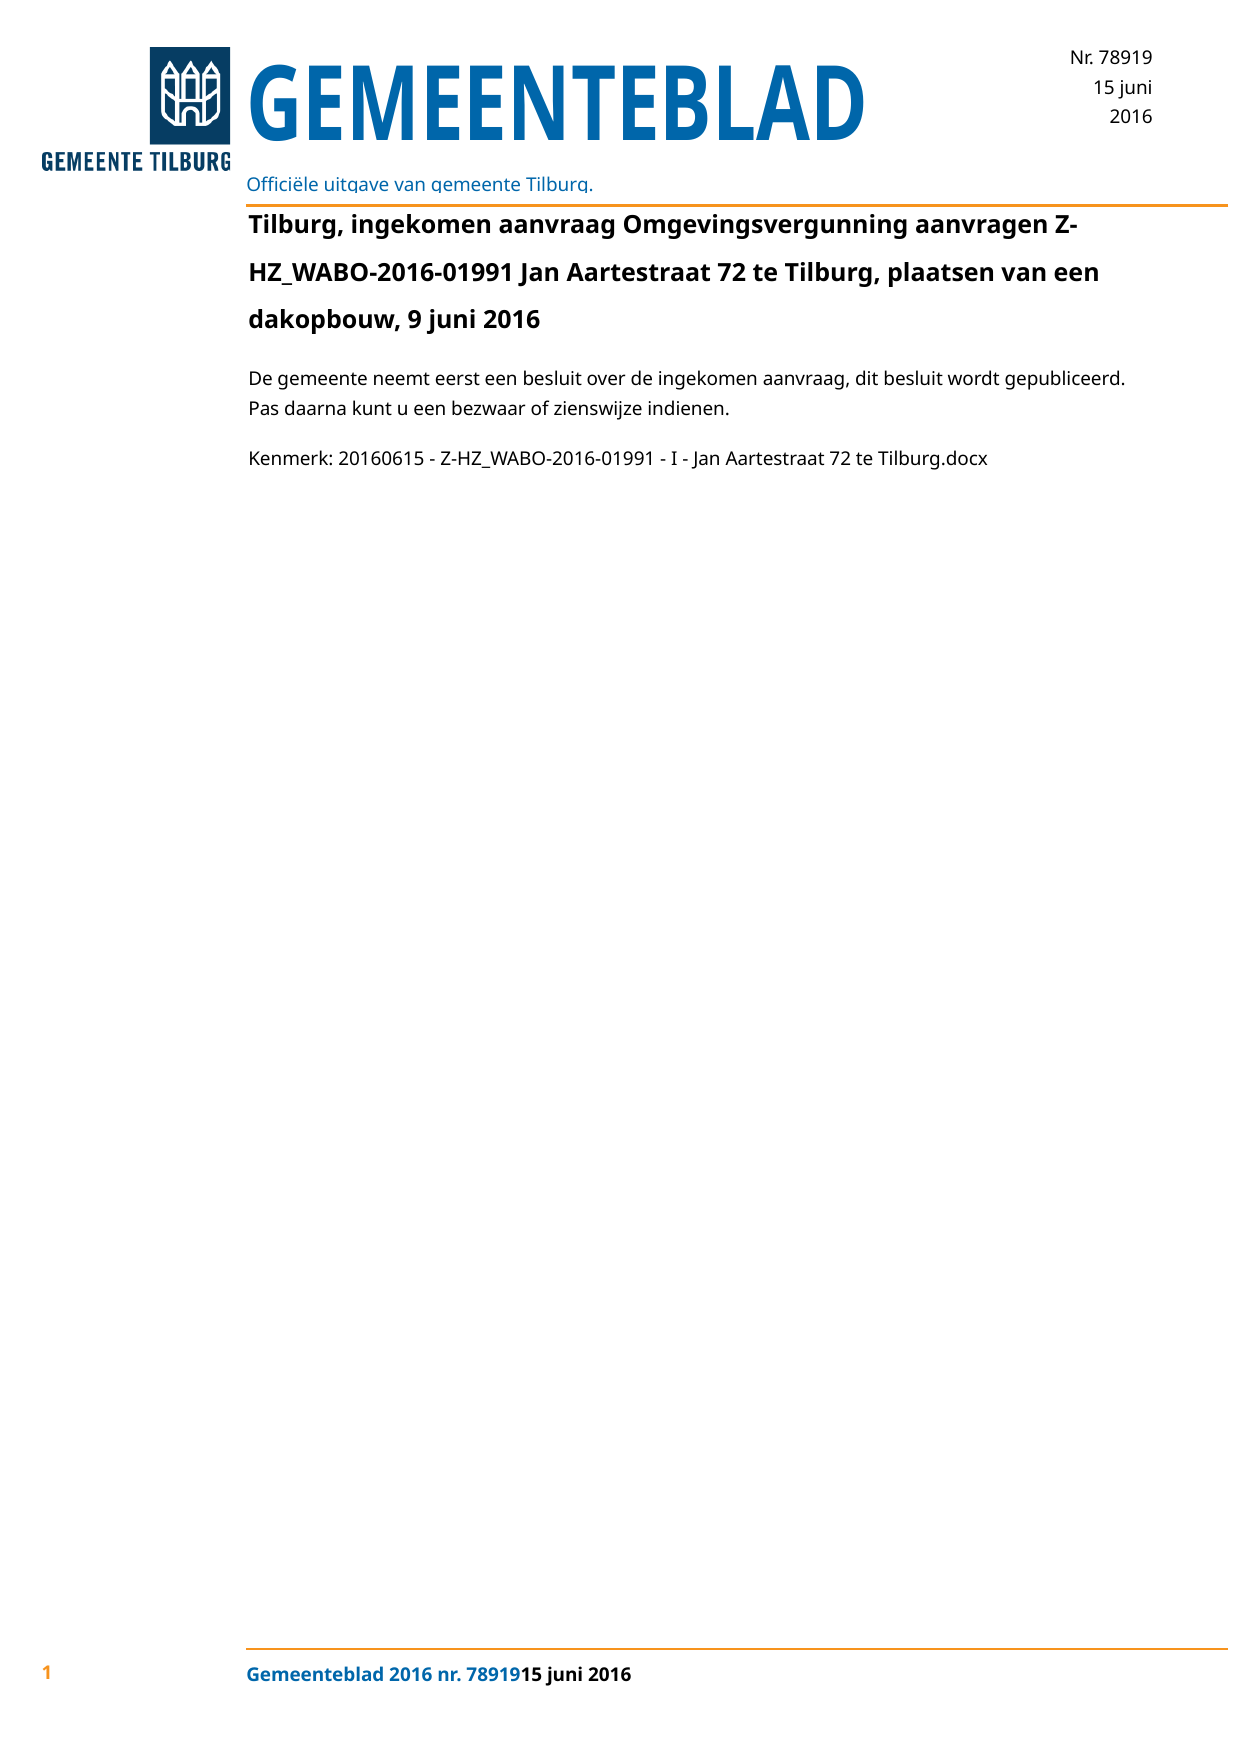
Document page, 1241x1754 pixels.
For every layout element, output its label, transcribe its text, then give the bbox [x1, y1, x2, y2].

picture [41, 47, 231, 172]
text De gemeente neemt eerst een besluit over de ingekomen aanvraag, dit besluit wordt gepubliceerd. Pas daarna kunt u een bezwaar of zienswijze indienen. [248, 366, 1152, 421]
text Tilburg, ingekomen aanvraag Omgevingsvergunning aanvragen Z-HZ_WABO-2016-01991 Jan Aartestraat 72 te Tilburg, plaatsen van een dakopbouw, 9 juni 2016 [248, 207, 1152, 336]
text Kenmerk: 20160615 - Z-HZ_WABO-2016-01991 - I - Jan Aartestraat 72 te Tilburg.docx [248, 446, 1152, 471]
